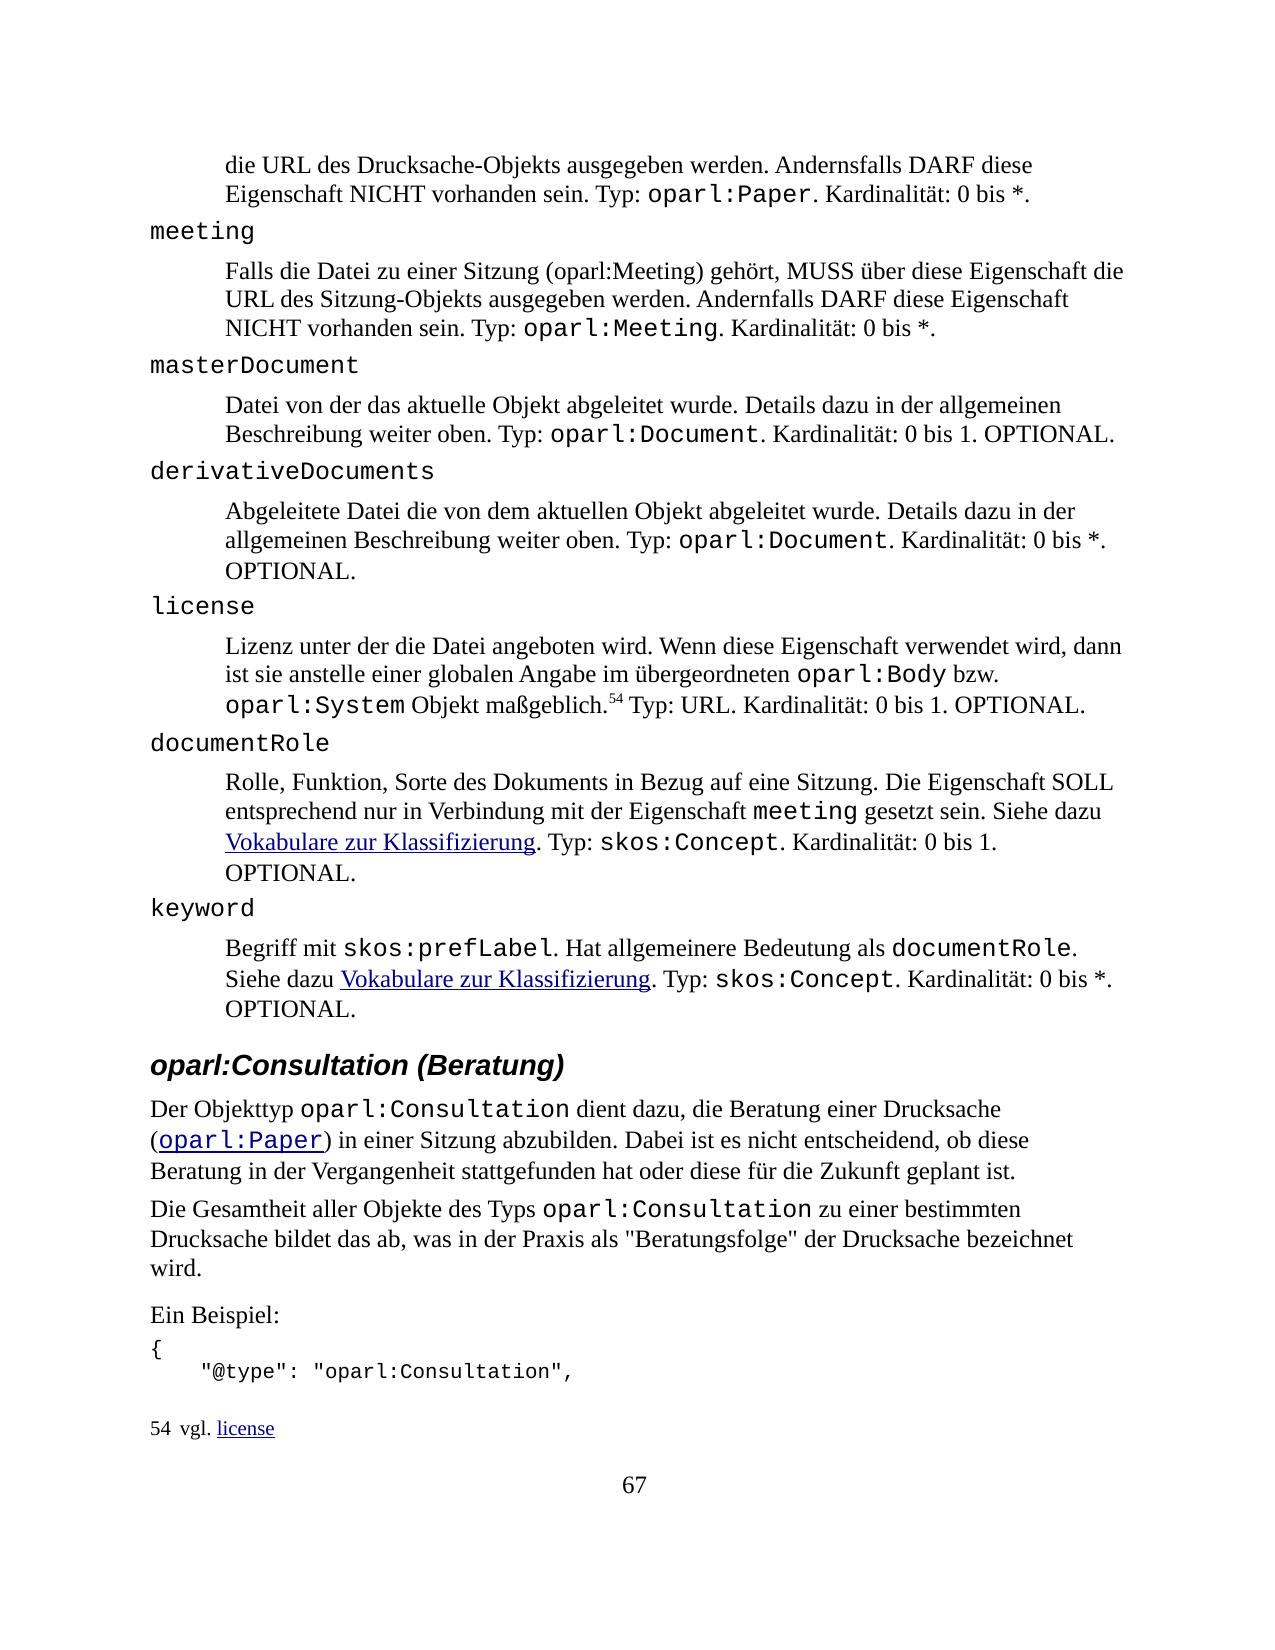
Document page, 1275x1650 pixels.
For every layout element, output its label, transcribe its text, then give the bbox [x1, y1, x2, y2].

text Abgeleitete Datei die von dem aktuellen Objekt abgeleitet wurde. Details dazu in der allgemeinen Beschreibung weiter oben. Typ: oparl:Document. Kardinalität: 0 bis *. OPTIONAL. [225, 496, 1125, 584]
text Rolle, Funktion, Sorte des Dokuments in Bezug auf eine Sitzung. Die Eigenschaft SOLL entsprechend nur in Verbindung mit der Eigenschaft meeting gesetzt sein. Siehe dazu Vokabulare zur Klassifizierung. Typ: skos:Concept. Kardinalität: 0 bis 1. OPTIONAL. [225, 767, 1125, 887]
text keyword [150, 896, 1125, 924]
text Datei von der das aktuelle Objekt abgeleitet wurde. Details dazu in der allgemeinen Beschreibung weiter oben. Typ: oparl:Document. Kardinalität: 0 bis 1. OPTIONAL. [225, 390, 1125, 450]
text { [150, 1338, 1125, 1361]
text Die Gesamtheit aller Objekte des Typs oparl:Consultation zu einer bestimmten Drucksache bildet das ab, was in der Praxis als "Beratungsfolge" der Drucksache bezeichnet wird. [150, 1194, 1125, 1282]
text documentRole [150, 730, 1125, 758]
subtitle oparl:Consultation (Beratung) [150, 1048, 1125, 1082]
text license [150, 593, 1125, 622]
text meeting [150, 218, 1125, 247]
text Der Objekttyp oparl:Consultation dient dazu, die Beratung einer Drucksache (oparl:Paper) in einer Sitzung abzubilden. Dabei ist es nicht entscheidend, ob diese Beratung in der Vergangenheit stattgefunden hat oder diese für die Zukunft geplant ist. [150, 1094, 1125, 1185]
text Falls die Datei zu einer Sitzung (oparl:Meeting) gehört, MUSS über diese Eigenschaft die URL des Sitzung-Objekts ausgegeben werden. Andernfalls DARF diese Eigenschaft NICHT vorhanden sein. Typ: oparl:Meeting. Kardinalität: 0 bis *. [225, 256, 1125, 344]
text Ein Beispiel: [150, 1300, 1125, 1329]
text vgl. license [150, 1416, 1125, 1440]
text Lizenz unter der die Datei angeboten wird. Wenn diese Eigenschaft verwendet wird, dann ist sie anstelle einer globalen Angabe im übergeordneten oparl:Body bzw. oparl:System Objekt maßgeblich. Typ: URL. Kardinalität: 0 bis 1. OPTIONAL. [225, 631, 1125, 721]
text derivativeDocuments [150, 459, 1125, 487]
text die URL des Drucksache-Objekts ausgegeben werden. Andernsfalls DARF diese Eigenschaft NICHT vorhanden sein. Typ: oparl:Paper. Kardinalität: 0 bis *. [225, 150, 1125, 209]
text masterDocument [150, 353, 1125, 381]
text "@type": "oparl:Consultation", [150, 1361, 1125, 1385]
text Begriff mit skos:prefLabel. Hat allgemeinere Bedeutung als documentRole. Siehe dazu Vokabulare zur Klassifizierung. Typ: skos:Concept. Kardinalität: 0 bis *. OPTIONAL. [225, 933, 1125, 1023]
